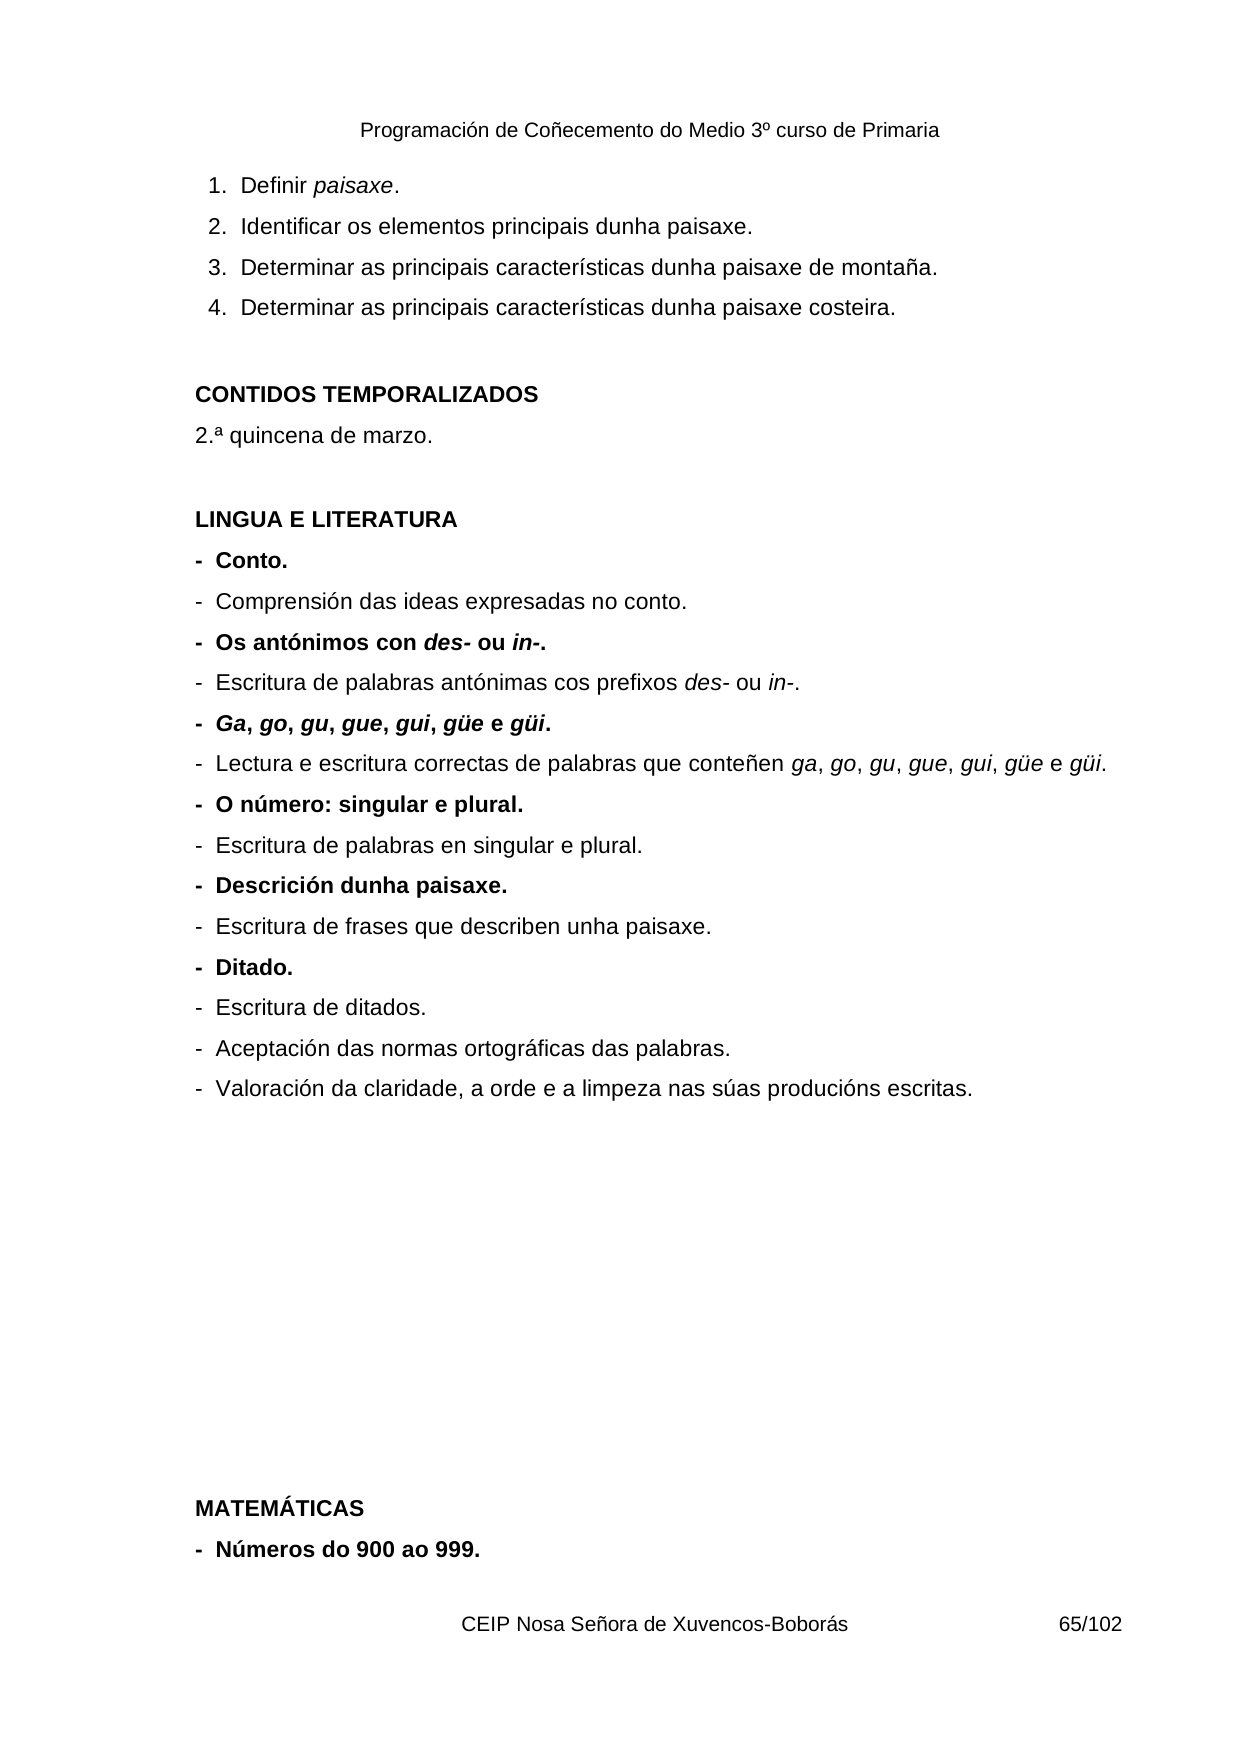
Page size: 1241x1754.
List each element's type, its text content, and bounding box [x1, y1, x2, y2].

text - Números do 900 ao 999. [177, 1536, 1122, 1563]
text - Valoración da claridade, a orde e a limpeza nas súas producións escritas. [177, 1075, 1122, 1102]
text - Escritura de palabras en singular e plural. [177, 831, 1122, 858]
text - Ditado. [177, 953, 1122, 980]
text - Lectura e escritura correctas de palabras que conteñen ga, go, gu, gue, gui, güe e güi. [177, 750, 1122, 777]
text 2.ª quincena de marzo. [177, 422, 1122, 449]
text 4. Determinar as principais características dunha paisaxe costeira. [177, 293, 1122, 321]
text 3. Determinar as principais características dunha paisaxe de montaña. [177, 253, 1122, 280]
text CONTIDOS TEMPORALIZADOS [177, 378, 1122, 407]
text LINGUA E LITERATURA [177, 503, 1122, 532]
text - Escritura de ditados. [177, 993, 1122, 1021]
text - Descrición dunha paisaxe. [177, 872, 1122, 899]
text - Escritura de palabras antónimas cos prefixos des- ou in-. [177, 668, 1122, 696]
text 1. Definir paisaxe. [177, 172, 1122, 199]
text - Escritura de frases que describen unha paisaxe. [177, 912, 1122, 939]
text - Conto. [177, 547, 1122, 574]
text MATEMÁTICAS [177, 1493, 1122, 1522]
text 2. Identificar os elementos principais dunha paisaxe. [177, 212, 1122, 239]
text - Ga, go, gu, gue, gui, güe e güi. [177, 709, 1122, 736]
text - O número: singular e plural. [177, 790, 1122, 817]
text - Aceptación das normas ortográficas das palabras. [177, 1034, 1122, 1061]
text - Comprensión das ideas expresadas no conto. [177, 587, 1122, 614]
text - Os antónimos con des- ou in-. [177, 628, 1122, 655]
